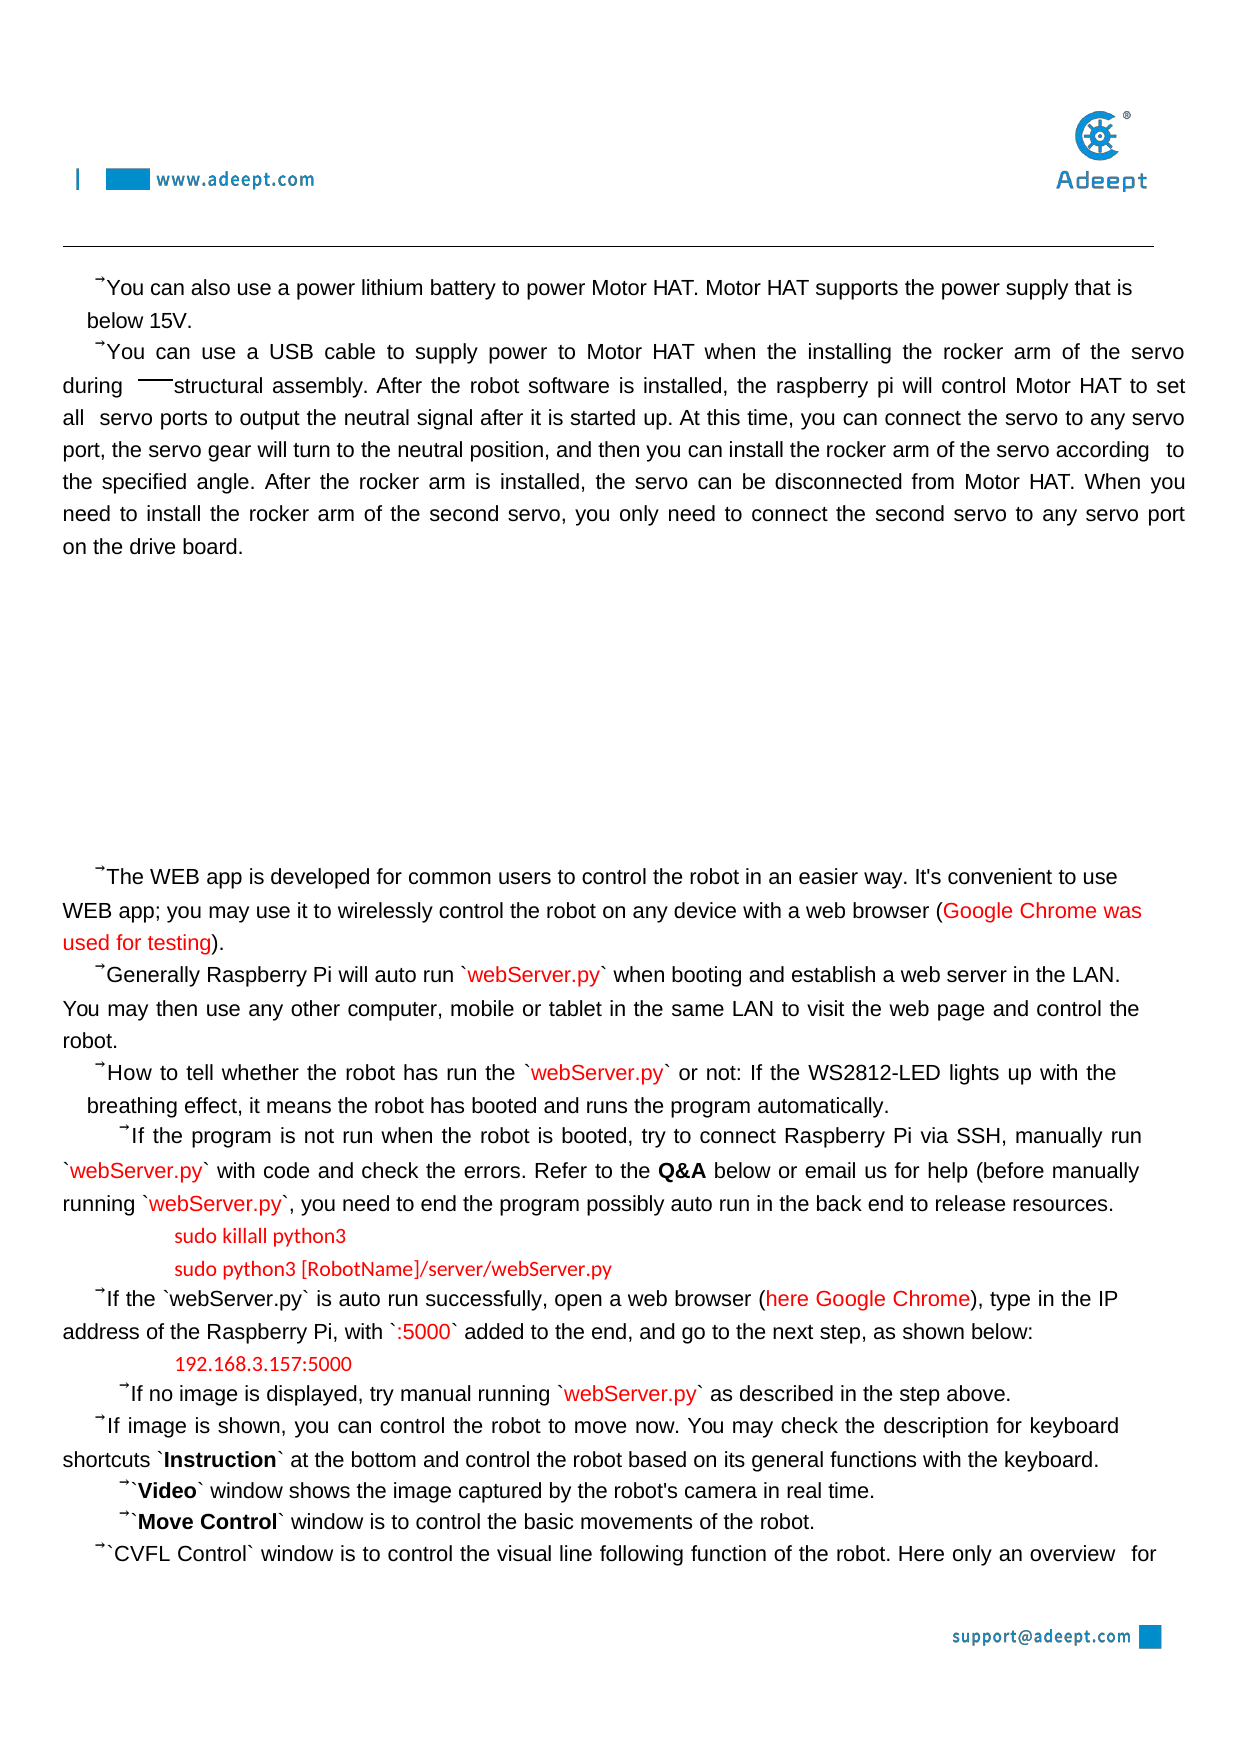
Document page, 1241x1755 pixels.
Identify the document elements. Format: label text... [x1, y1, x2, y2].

text You may then use any other computer, mobile or tablet in the same LAN to visit the web page and control the robot. [62, 996, 1175, 1053]
text WEB app; you may use it to wirelessly control the robot on any device with a web browser (Google Chrome was used for testing). [62, 898, 1175, 956]
text ⃗The WEB app is developed for common users to control the robot in an easier way. It's convenient to use [62, 862, 1197, 890]
text ⃗`Move Control` window is to control the basic movements of the robot. [130, 1506, 1197, 1536]
text ⃗You can also use a power lithium battery to power Motor HAT. Motor HAT supports the power supply that is [62, 273, 1197, 301]
text ⃗How to tell whether the robot has run the `webServer.py` or not: If the WS2812-LED lights up with the [62, 1061, 1197, 1086]
text `webServer.py` with code and check the errors. Refer to the Q&A below or email us for help (before manually running `webServer.py`, you need to end the program possibly auto run in the back end to release resources. [62, 1158, 1175, 1216]
text ⃗If the program is not run when the robot is booted, try to connect Raspberry Pi via SSH, manually run [130, 1121, 1197, 1150]
text ⃗Generally Raspberry Pi will auto run `webServer.py` when booting and establish a web server in the LAN. [62, 963, 1197, 988]
text ⃗If the `webServer.py` is auto run successfully, open a web browser (here Google Chrome), type in the IP address of the Raspberry Pi, with `:5000` added to the end, and go to the next step, as shown below: [62, 1283, 1175, 1344]
text sudo killall python3 [174, 1223, 1197, 1249]
text ⃗You can use a USB cable to supply power to Motor HAT when the installing the rocker arm of the servo during structural assembly. After the robot software is installed, the raspberry pi will control Motor HAT to set all servo ports to output the neutral signal after it is started up. At this time, you can connect the servo to any servo port, the servo gear will turn to the neutral position, and then you can install the rocker arm of the servo according to the specified angle. After the rocker arm is installed, the servo can be disconnected from Motor HAT. When you need to install the rocker arm of the second servo, you only need to connect the second servo to any servo port on the drive board. [62, 336, 1186, 559]
text sudo python3 [RobotName]/server/webServer.py [174, 1255, 1197, 1281]
list 5 Controlling Robot via WEB App [87, 782, 1180, 828]
text ⃗`Video` window shows the image captured by the robot's camera in real time. [130, 1478, 1197, 1504]
text ⃗If no image is displayed, try manual running `webServer.py` as described in the step above. [130, 1378, 1197, 1408]
text below 15V. [87, 308, 1197, 333]
text breathing effect, it means the robot has booted and runs the program automatically. [87, 1093, 1197, 1118]
text ⃗`CVFL Control` window is to control the visual line following function of the robot. Here only an overview for [62, 1538, 1175, 1568]
text ⃗If image is shown, you can control the robot to move now. You may check the description for keyboard shortcuts `Instruction` at the bottom and control the robot based on its general functions with the keyboard. [62, 1411, 1175, 1472]
text 192.168.3.157:5000 [174, 1351, 1197, 1377]
